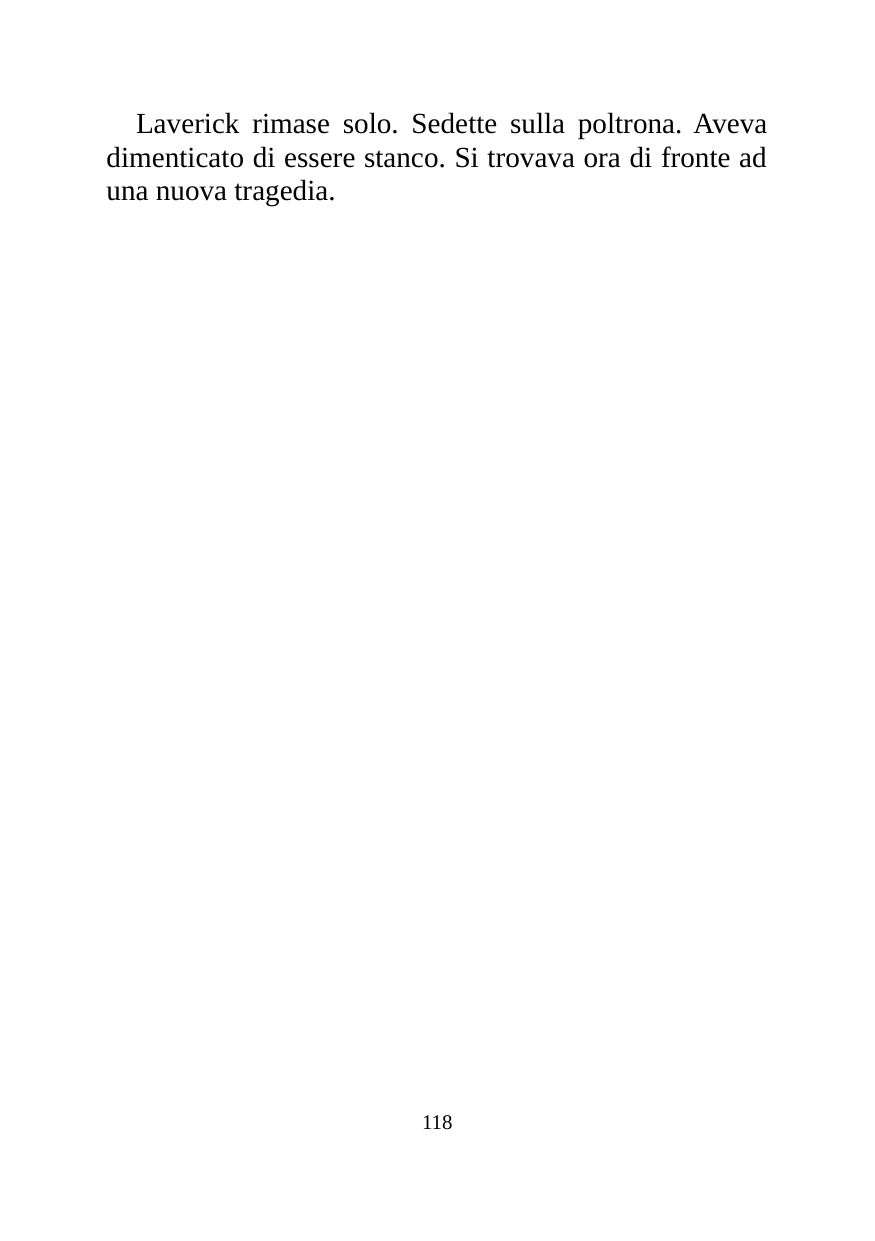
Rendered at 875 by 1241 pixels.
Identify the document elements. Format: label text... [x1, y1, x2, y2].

text Laverick rimase solo. Sedette sulla poltrona. Aveva dimenticato di essere stanco. Si trovava ora di fronte ad una nuova tragedia. [106, 106, 768, 207]
